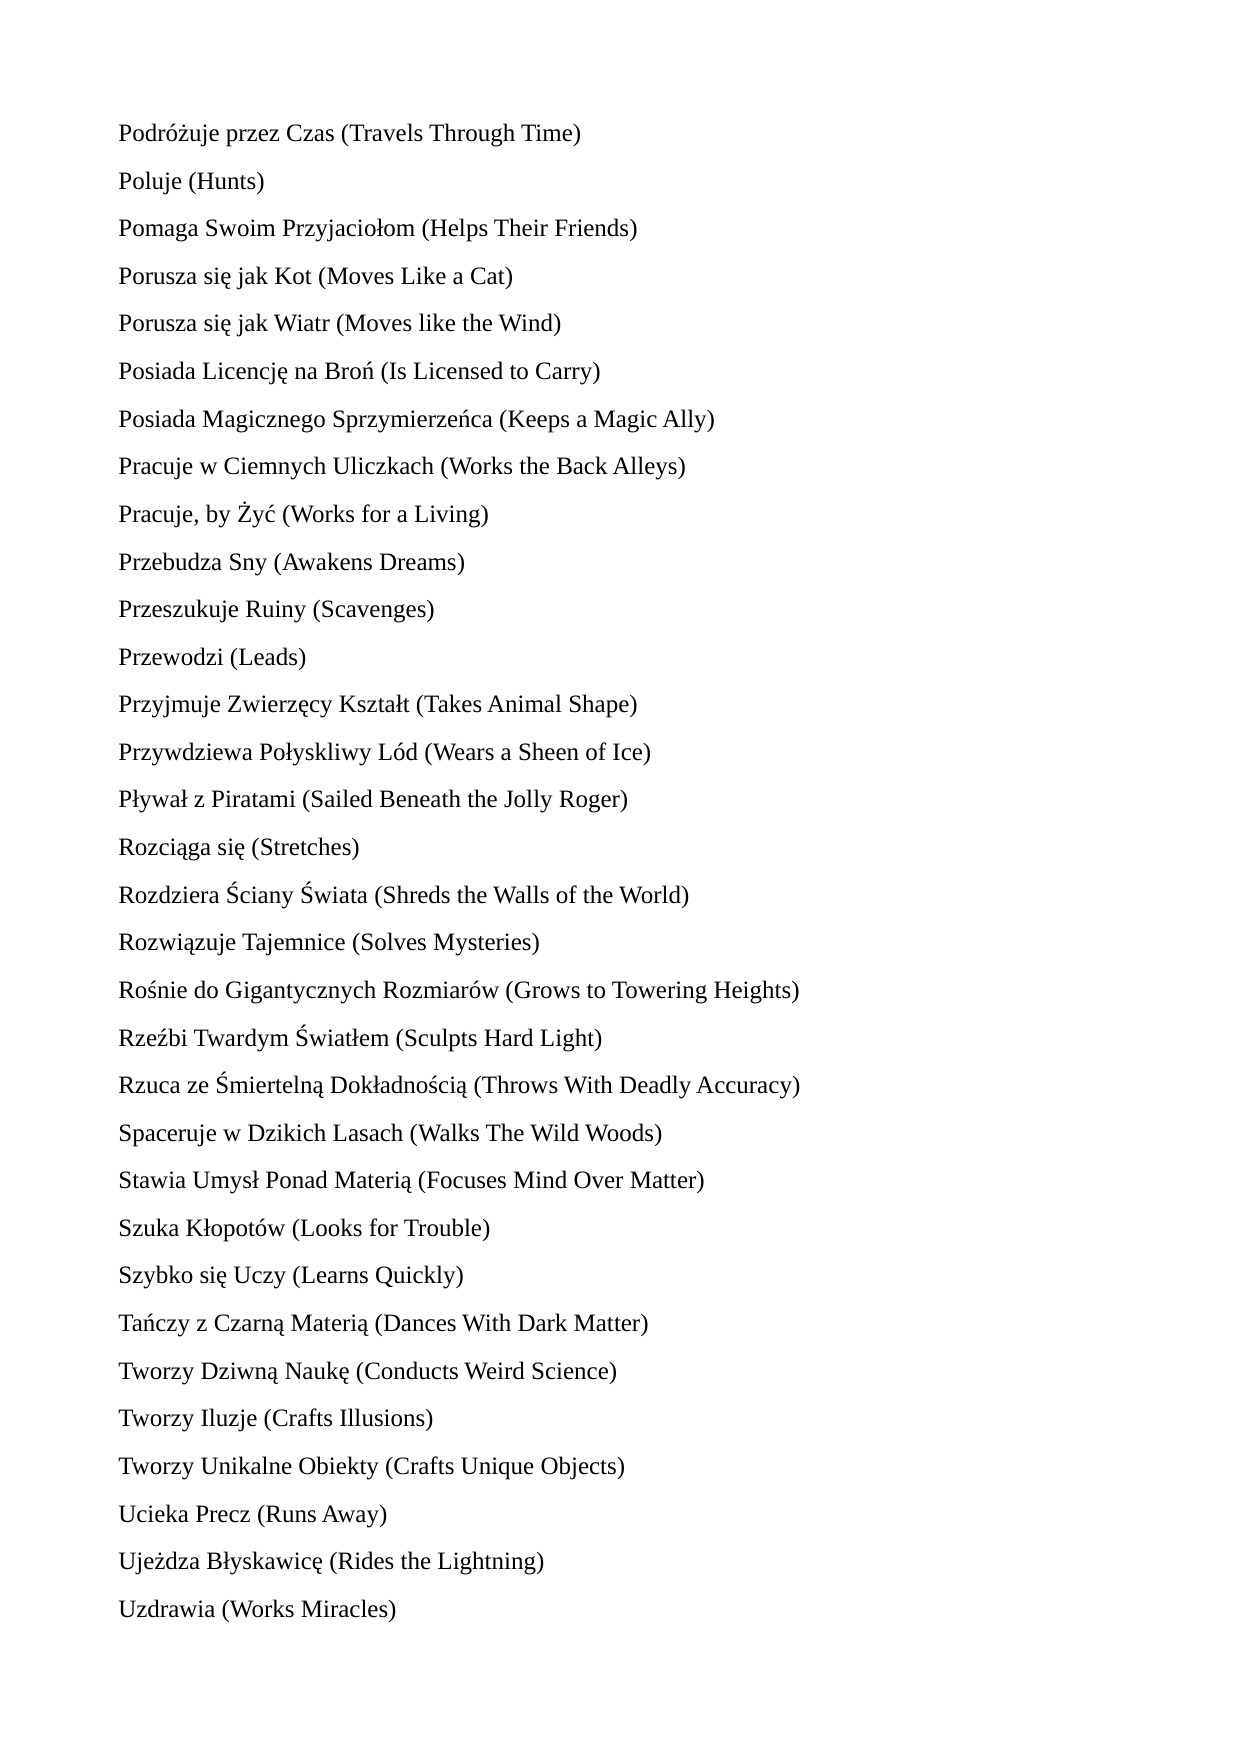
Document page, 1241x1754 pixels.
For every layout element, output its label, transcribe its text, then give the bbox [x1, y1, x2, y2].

text Rozwiązuje Tajemnice (Solves Mysteries) [118, 927, 1122, 956]
text Podróżuje przez Czas (Travels Through Time) [118, 118, 1122, 147]
text Rzuca ze Śmiertelną Dokładnością (Throws With Deadly Accuracy) [118, 1070, 1122, 1099]
text Stawia Umysł Ponad Materią (Focuses Mind Over Matter) [118, 1165, 1122, 1194]
text Tworzy Dziwną Naukę (Conducts Weird Science) [118, 1356, 1122, 1384]
text Przewodzi (Leads) [118, 642, 1122, 671]
text Uzdrawia (Works Miracles) [118, 1594, 1122, 1623]
text Szybko się Uczy (Learns Quickly) [118, 1261, 1122, 1289]
text Pomaga Swoim Przyjaciołom (Helps Their Friends) [118, 213, 1122, 242]
text Rozciąga się (Stretches) [118, 832, 1122, 861]
text Szuka Kłopotów (Looks for Trouble) [118, 1213, 1122, 1242]
text Pracuje, by Żyć (Works for a Living) [118, 499, 1122, 528]
text Przebudza Sny (Awakens Dreams) [118, 547, 1122, 575]
text Ujeżdza Błyskawicę (Rides the Lightning) [118, 1546, 1122, 1575]
text Poluje (Hunts) [118, 166, 1122, 194]
text Przeszukuje Ruiny (Scavenges) [118, 594, 1122, 623]
text Tworzy Unikalne Obiekty (Crafts Unique Objects) [118, 1451, 1122, 1480]
text Rośnie do Gigantycznych Rozmiarów (Grows to Towering Heights) [118, 975, 1122, 1004]
text Tańczy z Czarną Materią (Dances With Dark Matter) [118, 1308, 1122, 1337]
text Rozdziera Ściany Świata (Shreds the Walls of the World) [118, 880, 1122, 908]
text Przywdziewa Połyskliwy Lód (Wears a Sheen of Ice) [118, 737, 1122, 766]
text Rzeźbi Twardym Światłem (Sculpts Hard Light) [118, 1023, 1122, 1051]
text Pływał z Piratami (Sailed Beneath the Jolly Roger) [118, 784, 1122, 813]
text Tworzy Iluzje (Crafts Illusions) [118, 1403, 1122, 1432]
text Porusza się jak Wiatr (Moves like the Wind) [118, 308, 1122, 337]
text Przyjmuje Zwierzęcy Kształt (Takes Animal Shape) [118, 689, 1122, 718]
text Spaceruje w Dzikich Lasach (Walks The Wild Woods) [118, 1118, 1122, 1147]
text Posiada Licencję na Broń (Is Licensed to Carry) [118, 356, 1122, 385]
text Porusza się jak Kot (Moves Like a Cat) [118, 261, 1122, 290]
text Pracuje w Ciemnych Uliczkach (Works the Back Alleys) [118, 451, 1122, 480]
text Ucieka Precz (Runs Away) [118, 1499, 1122, 1527]
text Posiada Magicznego Sprzymierzeńca (Keeps a Magic Ally) [118, 404, 1122, 432]
